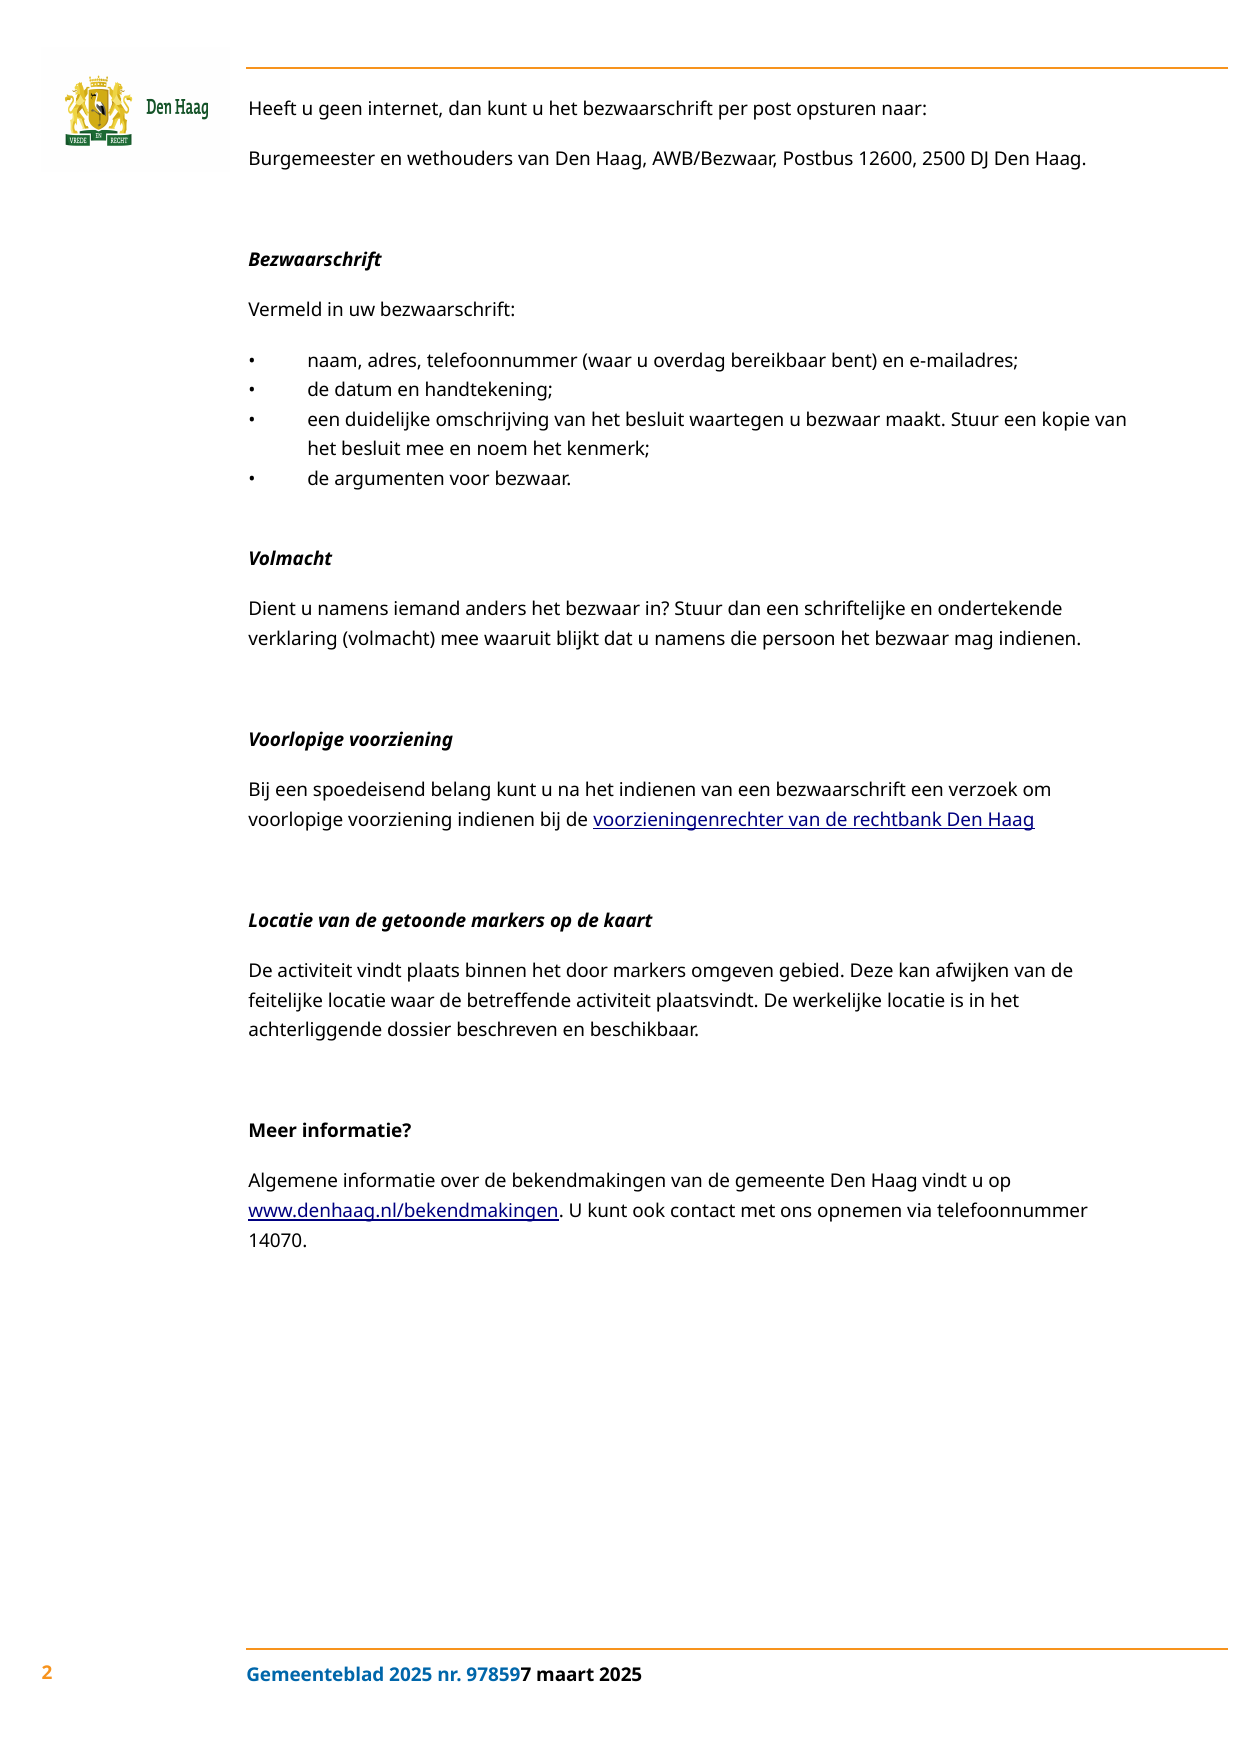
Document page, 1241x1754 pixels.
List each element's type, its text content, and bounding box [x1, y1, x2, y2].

list een duidelijke omschrijving van het besluit waartegen u bezwaar maakt. Stuur een kopie van het besluit mee en noem het kenmerk; [248, 406, 1152, 461]
text Volmacht [248, 545, 1152, 571]
picture [41, 47, 231, 172]
list de argumenten voor bezwaar. [248, 465, 1152, 491]
text Bij een spoedeisend belang kunt u na het indienen van een bezwaarschrift een verzoek om voorlopige voorziening indienen bij de voorzieningenrechter van de rechtbank Den Haag [248, 776, 1152, 832]
text Burgemeester en wethouders van Den Haag, AWB/Bezwaar, Postbus 12600, 2500 DJ Den Haag. [248, 145, 1152, 171]
text Dient u namens iemand anders het bezwaar in? Stuur dan een schriftelijke en ondertekende verklaring (volmacht) mee waaruit blijkt dat u namens die persoon het bezwaar mag indienen. [248, 596, 1152, 651]
list de datum en handtekening; [248, 376, 1152, 402]
text Algemene informatie over de bekendmakingen van de gemeente Den Haag vindt u op www.denhaag.nl/bekendmakingen. U kunt ook contact met ons opnemen via telefoonnummer 14070. [248, 1168, 1152, 1253]
text Bezwaarschrift [248, 246, 1152, 272]
text Vermeld in uw bezwaarschrift: [248, 296, 1152, 322]
text Meer informatie? [248, 1117, 1152, 1143]
text Locatie van de getoonde markers op de kaart [248, 907, 1152, 933]
text De activiteit vindt plaats binnen het door markers omgeven gebied. Deze kan afwijken van de feitelijke locatie waar de betreffende activiteit plaatsvindt. De werkelijke locatie is in het achterliggende dossier beschreven en beschikbaar. [248, 957, 1152, 1042]
text Heeft u geen internet, dan kunt u het bezwaarschrift per post opsturen naar: [248, 95, 1152, 121]
list naam, adres, telefoonnummer (waar u overdag bereikbaar bent) en e-mailadres; [248, 347, 1152, 373]
text Voorlopige voorziening [248, 726, 1152, 752]
